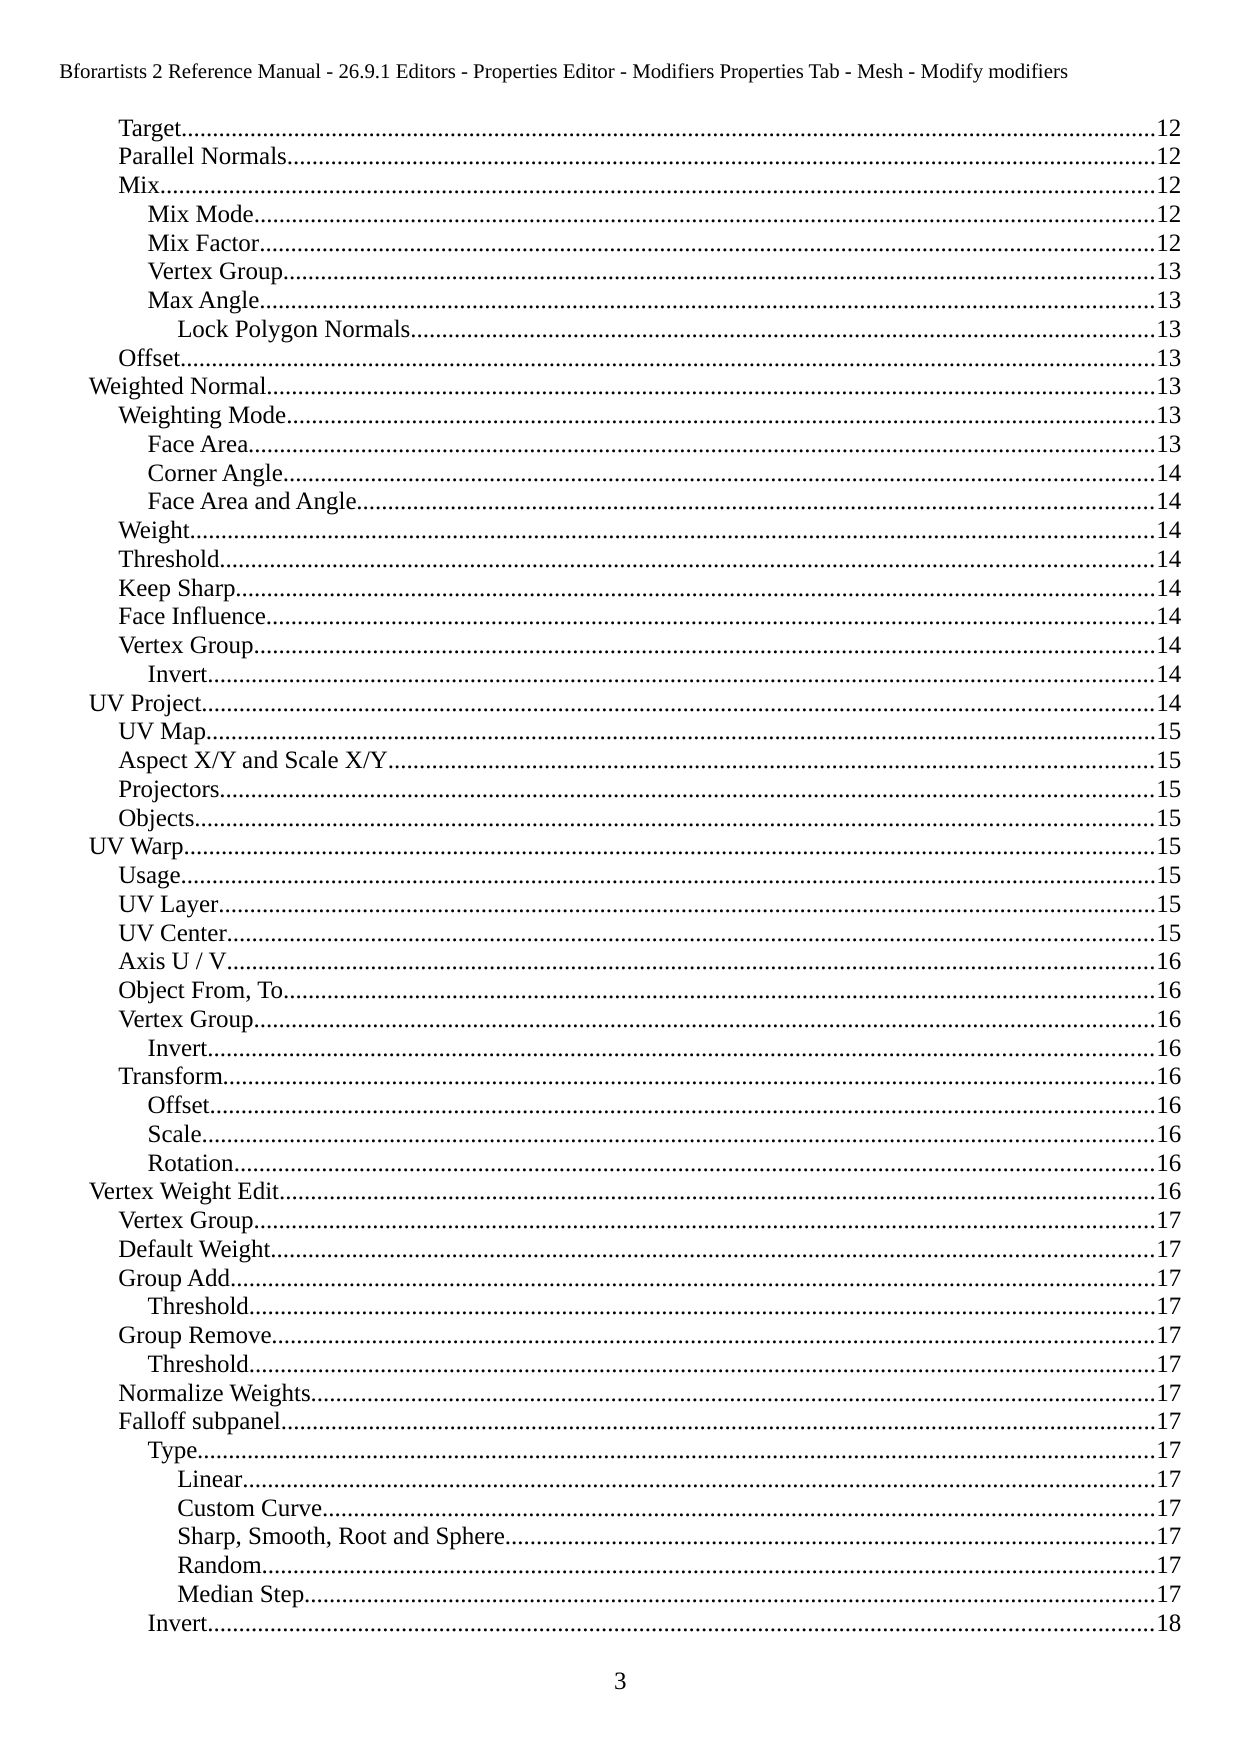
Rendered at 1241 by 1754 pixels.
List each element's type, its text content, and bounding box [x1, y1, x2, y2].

text Invert 14 [147, 659, 1181, 688]
text Custom Curve 17 [177, 1493, 1181, 1521]
text Scale 16 [147, 1119, 1181, 1148]
text Weight 14 [118, 515, 1181, 544]
text Normalize Weights 17 [118, 1378, 1181, 1406]
text Falloff subpanel 17 [118, 1406, 1181, 1435]
text Vertex Group 17 [118, 1205, 1181, 1234]
text Offset 13 [118, 343, 1181, 371]
text Parallel Normals 12 [118, 141, 1181, 170]
text UV Project 14 [88, 688, 1181, 716]
text Threshold 17 [147, 1349, 1181, 1378]
text Threshold 17 [147, 1291, 1181, 1320]
text UV Center 15 [118, 918, 1181, 946]
text Corner Angle 14 [147, 458, 1181, 486]
text Lock Polygon Normals 13 [177, 314, 1181, 343]
text Keep Sharp 14 [118, 573, 1181, 601]
text Default Weight 17 [118, 1234, 1181, 1263]
text Vertex Group 13 [147, 256, 1181, 285]
text Usage 15 [118, 860, 1181, 889]
text Weighted Normal 13 [88, 371, 1181, 400]
text Face Area and Angle 14 [147, 486, 1181, 515]
text UV Warp 15 [88, 831, 1181, 860]
text Linear 17 [177, 1464, 1181, 1493]
text Threshold 14 [118, 544, 1181, 573]
text Rotation 16 [147, 1148, 1181, 1176]
text Projectors 15 [118, 774, 1181, 803]
text Aspect X/Y and Scale X/Y 15 [118, 745, 1181, 774]
text Face Area 13 [147, 429, 1181, 458]
text Transform 16 [118, 1061, 1181, 1090]
text Target 12 [118, 113, 1181, 141]
text Median Step 17 [177, 1579, 1181, 1608]
text Invert 18 [147, 1608, 1181, 1636]
text Weighting Mode 13 [118, 400, 1181, 429]
text UV Map 15 [118, 716, 1181, 745]
text Sharp, Smooth, Root and Sphere 17 [177, 1521, 1181, 1550]
text Objects 15 [118, 803, 1181, 831]
text Group Remove 17 [118, 1320, 1181, 1349]
text Mix Factor 12 [147, 228, 1181, 256]
text Face Influence 14 [118, 601, 1181, 630]
text Max Angle 13 [147, 285, 1181, 314]
text UV Layer 15 [118, 889, 1181, 918]
text Random 17 [177, 1550, 1181, 1579]
text Vertex Group 16 [118, 1004, 1181, 1033]
text Offset 16 [147, 1090, 1181, 1119]
text Vertex Group 14 [118, 630, 1181, 659]
text Invert 16 [147, 1033, 1181, 1061]
text Group Add 17 [118, 1263, 1181, 1291]
text Object From, To 16 [118, 975, 1181, 1004]
text Mix Mode 12 [147, 199, 1181, 228]
text Type 17 [147, 1435, 1181, 1464]
text Axis U / V 16 [118, 946, 1181, 975]
text Vertex Weight Edit 16 [88, 1176, 1181, 1205]
text Mix 12 [118, 170, 1181, 199]
